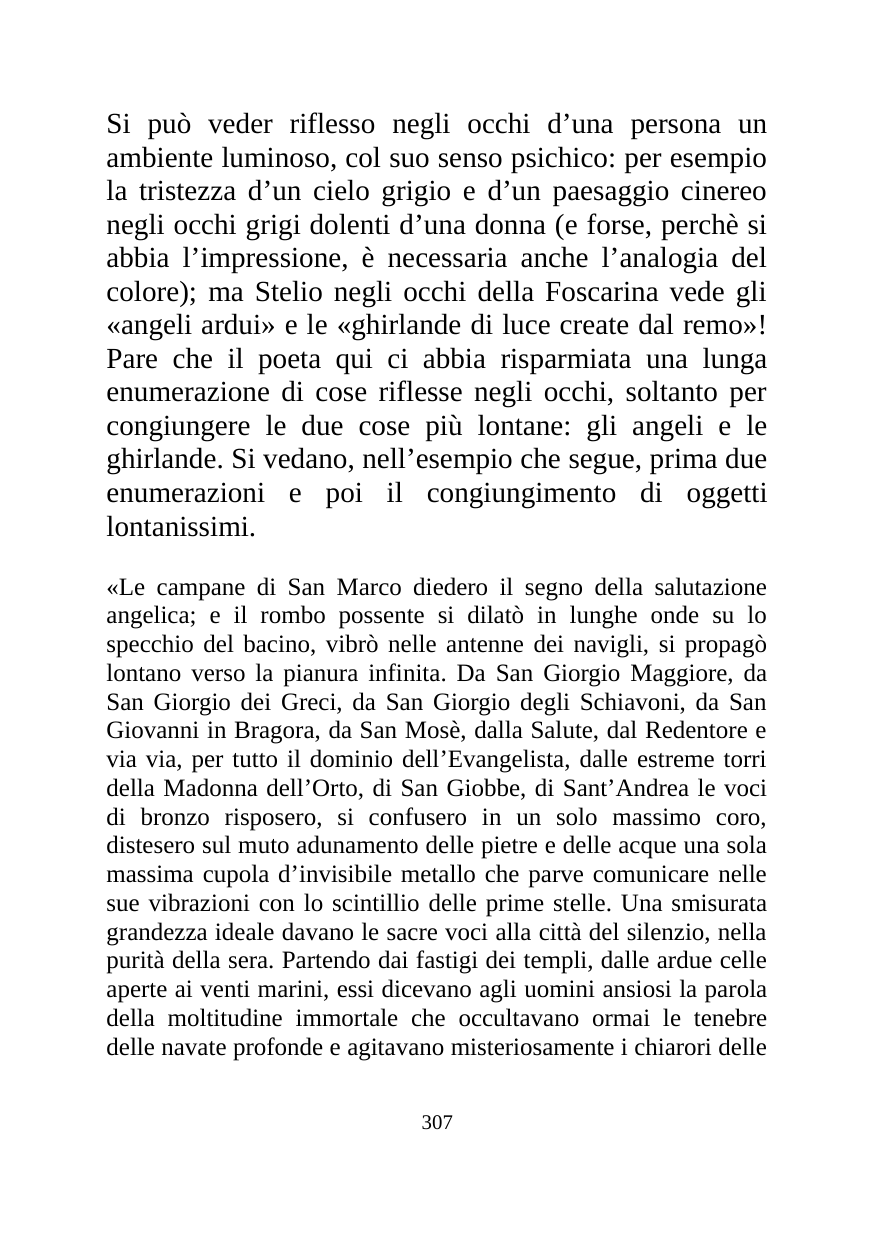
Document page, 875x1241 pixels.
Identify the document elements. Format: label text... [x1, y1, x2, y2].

text Si può veder riflesso negli occhi d’una persona un ambiente luminoso, col suo senso psichico: per esempio la tristezza d’un cielo grigio e d’un paesaggio cinereo negli occhi grigi dolenti d’una donna (e forse, perchè si abbia l’impressione, è necessaria anche l’analogia del colore); ma Stelio negli occhi della Foscarina vede gli «angeli ardui» e le «ghirlande di luce create dal remo»! Pare che il poeta qui ci abbia risparmiata una lunga enumerazione di cose riflesse negli occhi, soltanto per congiungere le due cose più lontane: gli angeli e le ghirlande. Si vedano, nell’esempio che segue, prima due enumerazioni e poi il congiungimento di oggetti lontanissimi. [106, 106, 768, 542]
text «Le campane di San Marco diedero il segno della salutazione angelica; e il rombo possente si dilatò in lunghe onde su lo specchio del bacino, vibrò nelle antenne dei navigli, si propagò lontano verso la pianura infinita. Da San Giorgio Maggiore, da San Giorgio dei Greci, da San Giorgio degli Schiavoni, da San Giovanni in Bragora, da San Mosè, dalla Salute, dal Redentore e via via, per tutto il dominio dell’Evangelista, dalle estreme torri della Madonna dell’Orto, di San Giobbe, di Sant’Andrea le voci di bronzo risposero, si confusero in un solo massimo coro, distesero sul muto adunamento delle pietre e delle acque una sola massima cupola d’invisibile metallo che parve comunicare nelle sue vibrazioni con lo scintillio delle prime stelle. Una smisurata grandezza ideale davano le sacre voci alla città del silenzio, nella purità della sera. Partendo dai fastigi dei templi, dalle ardue celle aperte ai venti marini, essi dicevano agli uomini ansiosi la parola della moltitudine immortale che occultavano ormai le tenebre delle navate profonde e agitavano misteriosamente i chiarori delle [106, 572, 768, 1061]
